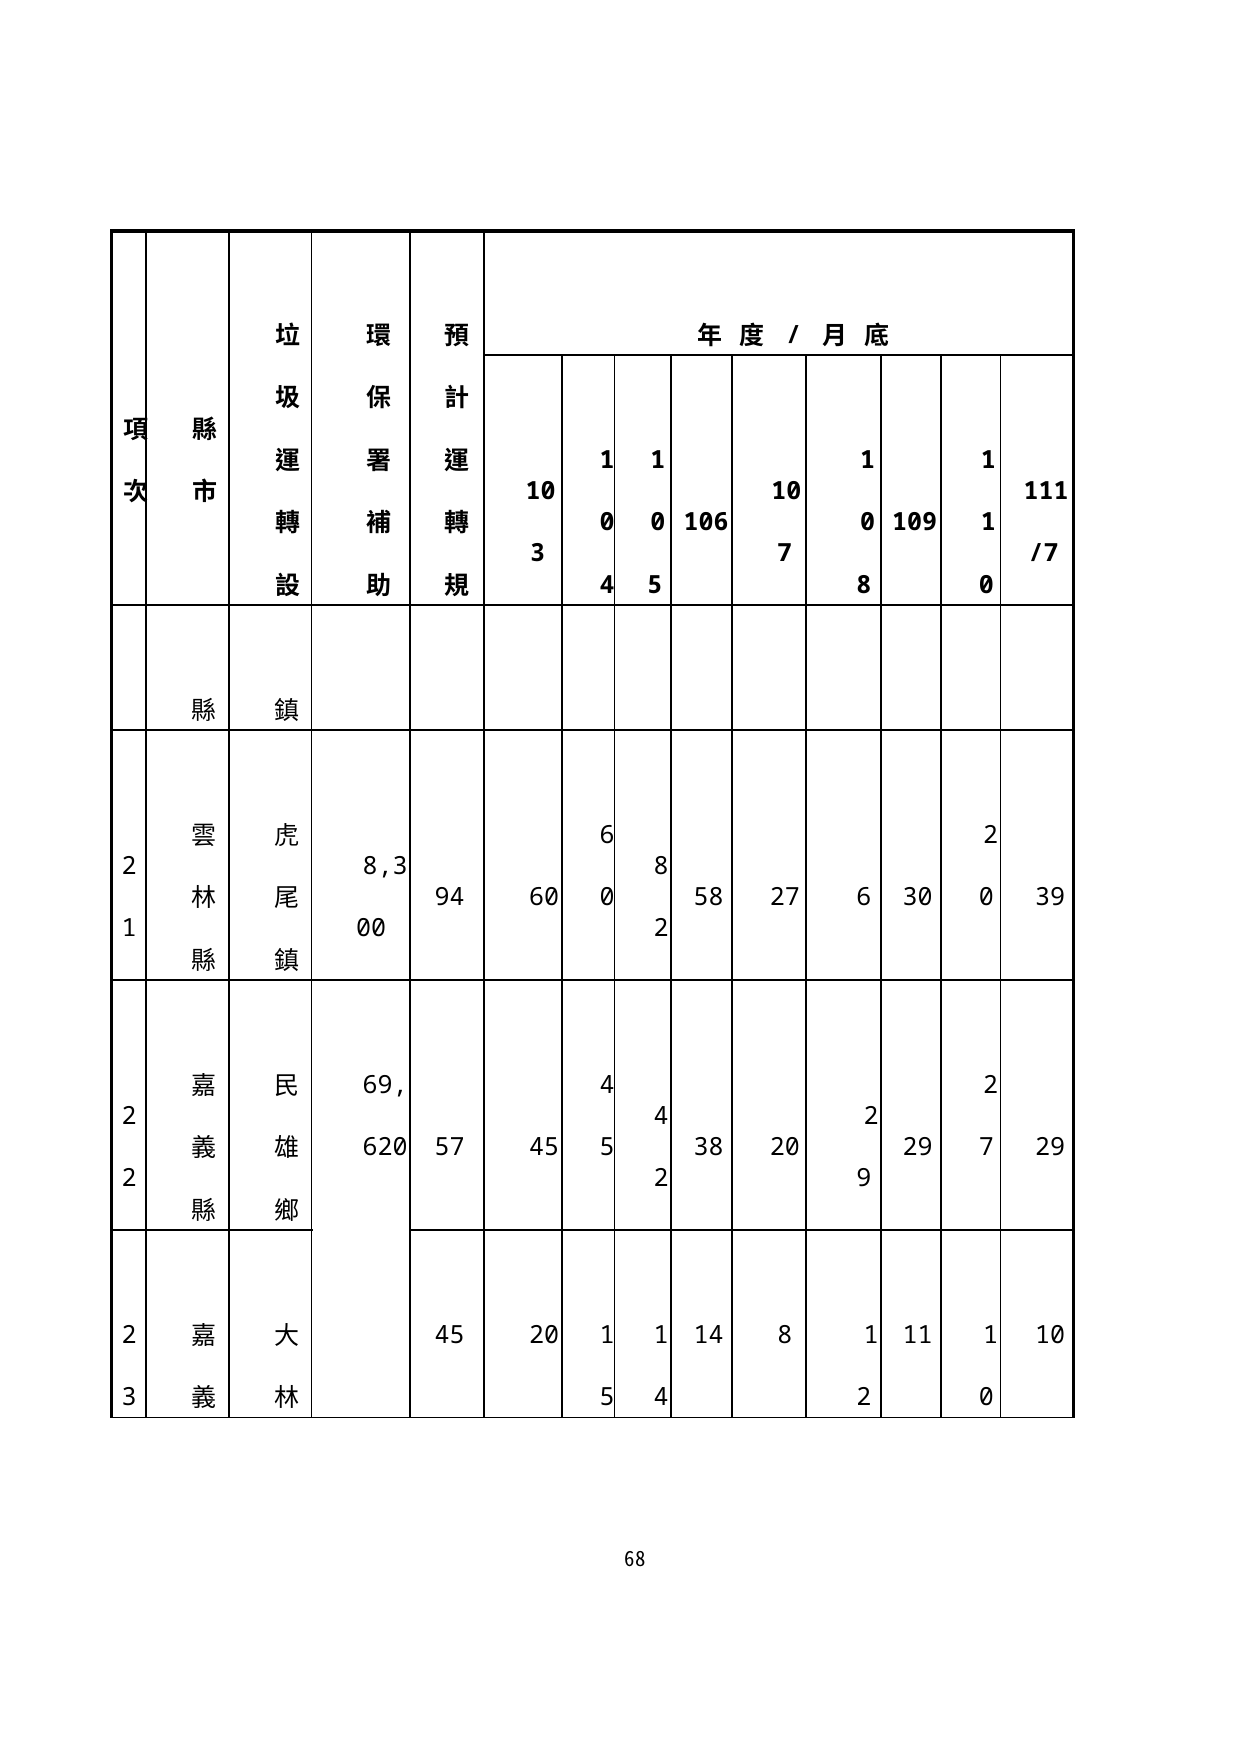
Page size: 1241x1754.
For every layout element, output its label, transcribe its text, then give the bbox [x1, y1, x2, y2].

table_cell 20 [942, 731, 1000, 979]
table_header 年度/月底 [485, 233, 1072, 354]
table_cell 10 [1001, 1231, 1072, 1417]
table_header 垃圾運轉設施 [230, 233, 311, 604]
table_cell [882, 606, 940, 729]
table_cell 82 [615, 731, 670, 979]
table_cell 嘉義 [147, 1231, 228, 1417]
table_cell 45 [563, 981, 614, 1229]
table_cell 6 [807, 731, 880, 979]
table_header 項次 [113, 233, 145, 604]
table_cell 8,300 [312, 731, 409, 979]
table_cell 107 [733, 356, 805, 604]
table_cell 60 [563, 731, 614, 979]
table_cell 39 [1001, 731, 1072, 979]
table_cell 8 [733, 1231, 805, 1417]
table_cell 57 [411, 981, 483, 1229]
table_cell 22 [113, 981, 145, 1229]
table_cell 20 [733, 981, 805, 1229]
table_cell 11 [882, 1231, 940, 1417]
table_cell [312, 606, 409, 729]
table_cell 雲林縣 [147, 731, 228, 979]
table_cell 106 [672, 356, 731, 604]
table_cell 27 [942, 981, 1000, 1229]
table_cell 45 [485, 981, 561, 1229]
table_cell 縣 [147, 606, 228, 729]
table_cell [1001, 606, 1072, 729]
table_cell 20 [485, 1231, 561, 1417]
table_header 環保署補助經費 [312, 233, 409, 604]
table_cell 38 [672, 981, 731, 1229]
table_cell 60 [485, 731, 561, 979]
table_cell 嘉義縣 [147, 981, 228, 1229]
table_cell [672, 606, 731, 729]
table_cell 21 [113, 731, 145, 979]
table_cell [733, 606, 805, 729]
table_cell 69,620 [312, 981, 409, 1417]
table_cell 23 [113, 1231, 145, 1417]
table_cell 鎮 [230, 606, 311, 729]
table_cell 105 [615, 356, 670, 604]
table_cell [563, 606, 614, 729]
table_cell 29 [807, 981, 880, 1229]
table_cell 108 [807, 356, 880, 604]
table_cell [942, 606, 1000, 729]
table_cell 虎尾鎮 [230, 731, 311, 979]
table_cell 30 [882, 731, 940, 979]
table_header 預計運轉規模 [411, 233, 483, 604]
table_cell [485, 606, 561, 729]
table_cell 109 [882, 356, 940, 604]
table_cell 104 [563, 356, 614, 604]
table_cell 14 [672, 1231, 731, 1417]
table_cell 大林 [230, 1231, 311, 1417]
table_cell 103 [485, 356, 561, 604]
table_cell [411, 606, 483, 729]
table_cell [807, 606, 880, 729]
table_cell 42 [615, 981, 670, 1229]
table_cell 94 [411, 731, 483, 979]
table_cell 110 [942, 356, 1000, 604]
table_cell 14 [615, 1231, 670, 1417]
table_cell 民雄鄉 [230, 981, 311, 1229]
table_cell 45 [411, 1231, 483, 1417]
table_cell [113, 606, 145, 729]
table_header 縣市 [147, 233, 228, 604]
table_cell 10 [942, 1231, 1000, 1417]
table_cell 29 [882, 981, 940, 1229]
table_cell 12 [807, 1231, 880, 1417]
table_cell 15 [563, 1231, 614, 1417]
table_cell 111/7 [1001, 356, 1072, 604]
table_cell 58 [672, 731, 731, 979]
table_cell 27 [733, 731, 805, 979]
table_cell [615, 606, 670, 729]
table_cell 29 [1001, 981, 1072, 1229]
